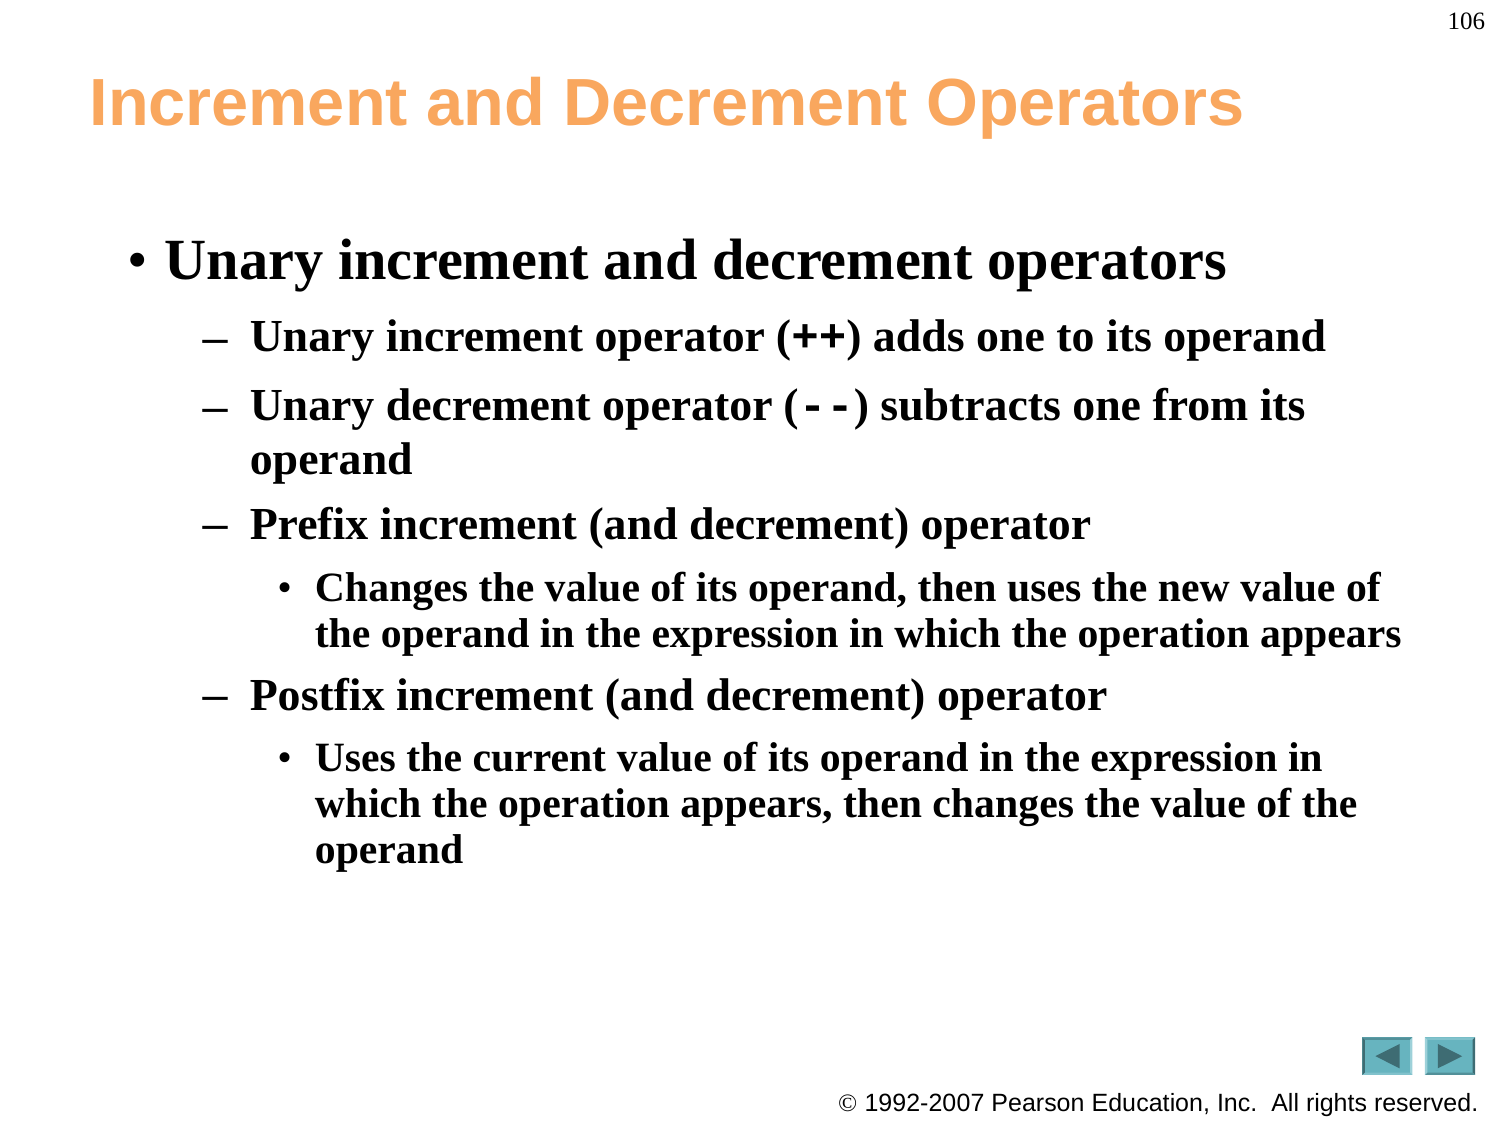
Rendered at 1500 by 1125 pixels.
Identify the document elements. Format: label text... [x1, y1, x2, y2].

title Increment and Decrement Operators [75, 12, 1426, 201]
list Unary increment and decrement operators Unary increment operator (++) adds one to its operand Unary decrement operator (--) subtracts one from its operand Prefix increment (and decrement) operator Changes the value of its operand, then uses the new value of the operand in the expression in which the operation appears Postfix increment (and decrement) operator Uses the current value of its operand in the expression in which the operation appears, then changes the value of the operand [112, 220, 1425, 963]
